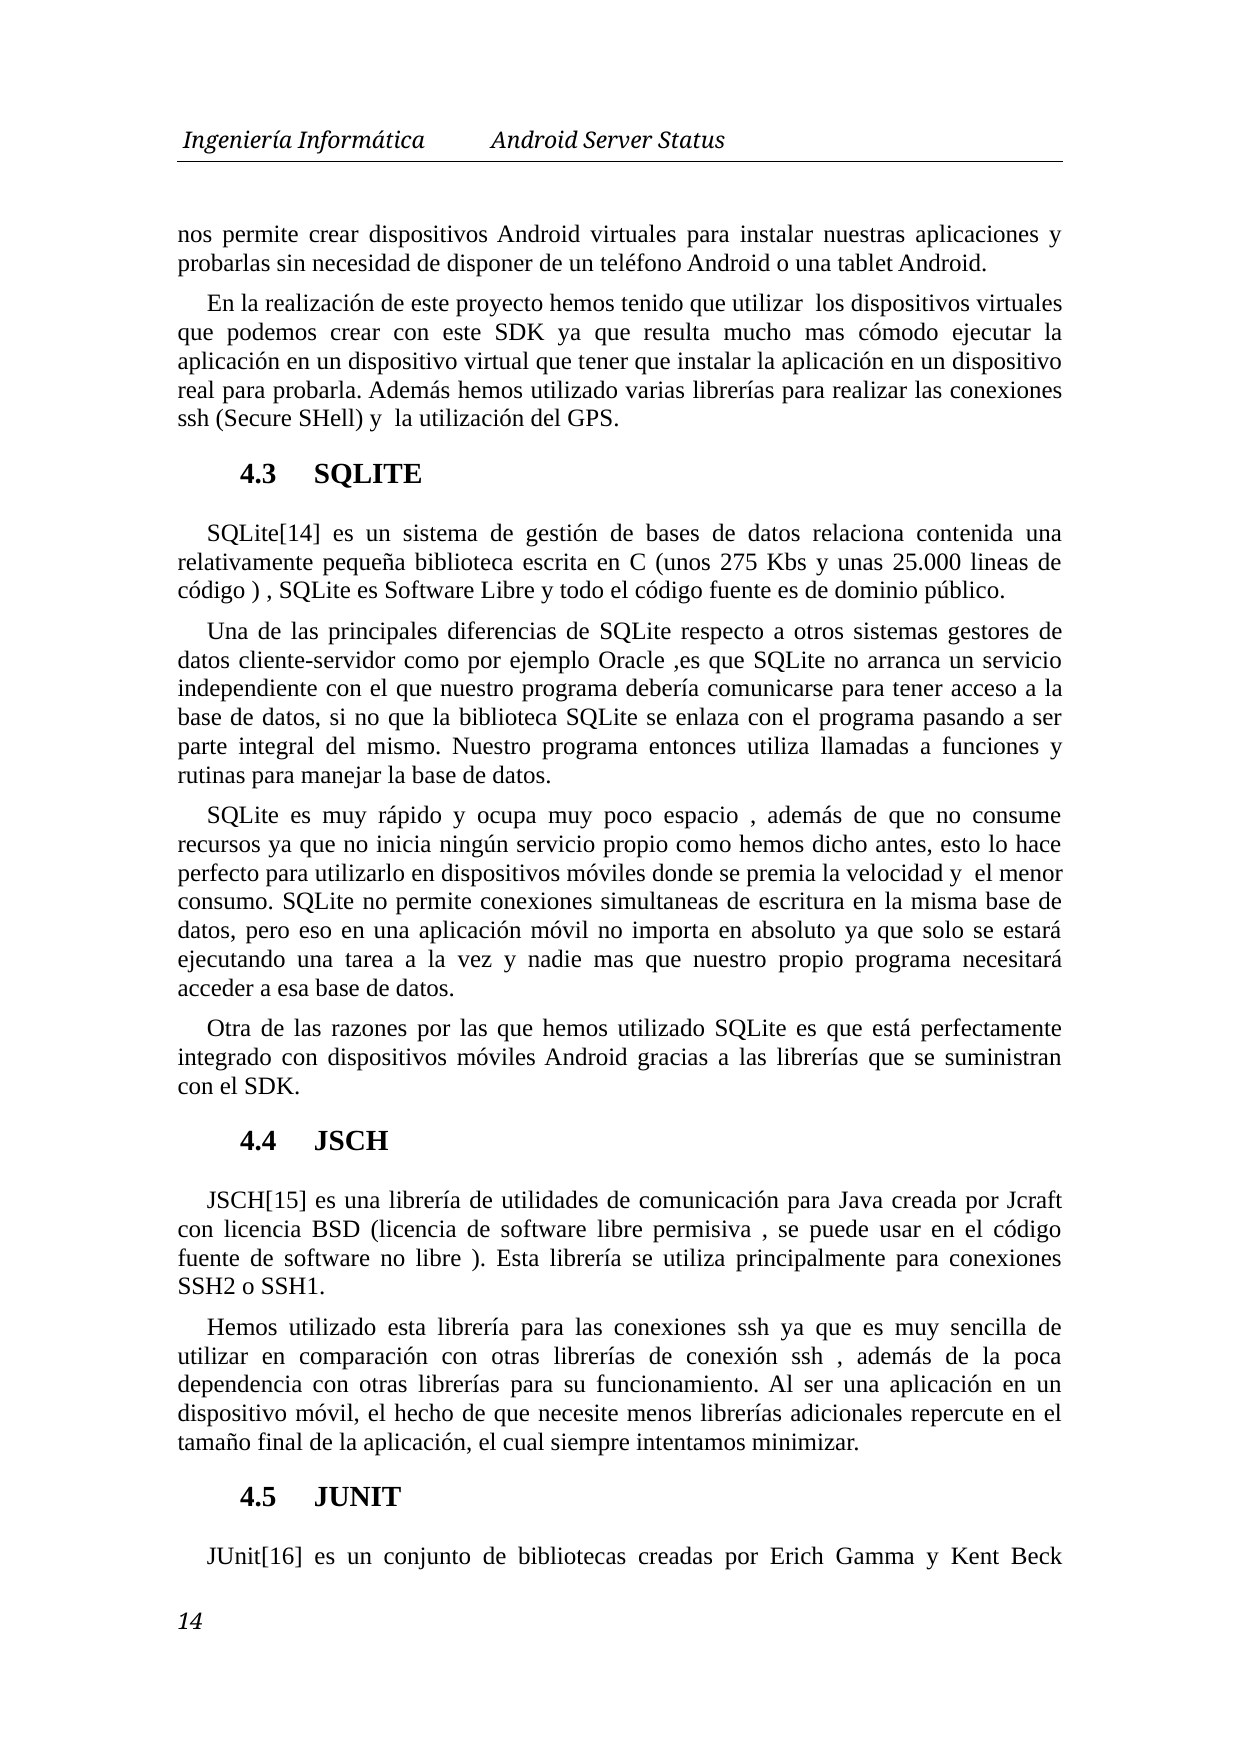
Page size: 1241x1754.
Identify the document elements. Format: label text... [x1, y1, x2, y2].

text nos permite crear dispositivos Android virtuales para instalar nuestras aplicaciones y probarlas sin necesidad de disponer de un teléfono Android o una tablet Android. [177, 219, 1063, 277]
text Otra de las razones por las que hemos utilizado SQLite es que está perfectamente integrado con dispositivos móviles Android gracias a las librerías que se suministran con el SDK. [177, 1013, 1063, 1099]
text JUnit[16] es un conjunto de bibliotecas creadas por Erich Gamma y Kent Beck [177, 1541, 1063, 1570]
subtitle SQLite [240, 456, 1063, 489]
text Una de las principales diferencias de SQLite respecto a otros sistemas gestores de datos cliente-servidor como por ejemplo Oracle ,es que SQLite no arranca un servicio independiente con el que nuestro programa debería comunicarse para tener acceso a la base de datos, si no que la biblioteca SQLite se enlaza con el programa pasando a ser parte integral del mismo. Nuestro programa entonces utiliza llamadas a funciones y rutinas para manejar la base de datos. [177, 616, 1063, 788]
text JSCH[15] es una librería de utilidades de comunicación para Java creada por Jcraft con licencia BSD (licencia de software libre permisiva , se puede usar en el código fuente de software no libre ). Esta librería se utiliza principalmente para conexiones SSH2 o SSH1. [177, 1185, 1063, 1300]
text En la realización de este proyecto hemos tenido que utilizar los dispositivos virtuales que podemos crear con este SDK ya que resulta mucho mas cómodo ejecutar la aplicación en un dispositivo virtual que tener que instalar la aplicación en un dispositivo real para probarla. Además hemos utilizado varias librerías para realizar las conexiones ssh (Secure SHell) y la utilización del GPS. [177, 288, 1063, 432]
text SQLite es muy rápido y ocupa muy poco espacio , además de que no consume recursos ya que no inicia ningún servicio propio como hemos dicho antes, esto lo hace perfecto para utilizarlo en dispositivos móviles donde se premia la velocidad y el menor consumo. SQLite no permite conexiones simultaneas de escritura en la misma base de datos, pero eso en una aplicación móvil no importa en absoluto ya que solo se estará ejecutando una tarea a la vez y nadie mas que nuestro propio programa necesitará acceder a esa base de datos. [177, 800, 1063, 1001]
subtitle JSCH [240, 1123, 1063, 1157]
text Hemos utilizado esta librería para las conexiones ssh ya que es muy sencilla de utilizar en comparación con otras librerías de conexión ssh , además de la poca dependencia con otras librerías para su funcionamiento. Al ser una aplicación en un dispositivo móvil, el hecho de que necesite menos librerías adicionales repercute en el tamaño final de la aplicación, el cual siempre intentamos minimizar. [177, 1312, 1063, 1456]
text SQLite[14] es un sistema de gestión de bases de datos relaciona contenida una relativamente pequeña biblioteca escrita en C (unos 275 Kbs y unas 25.000 lineas de código ) , SQLite es Software Libre y todo el código fuente es de dominio público. [177, 518, 1063, 604]
subtitle JUnit [240, 1479, 1063, 1513]
